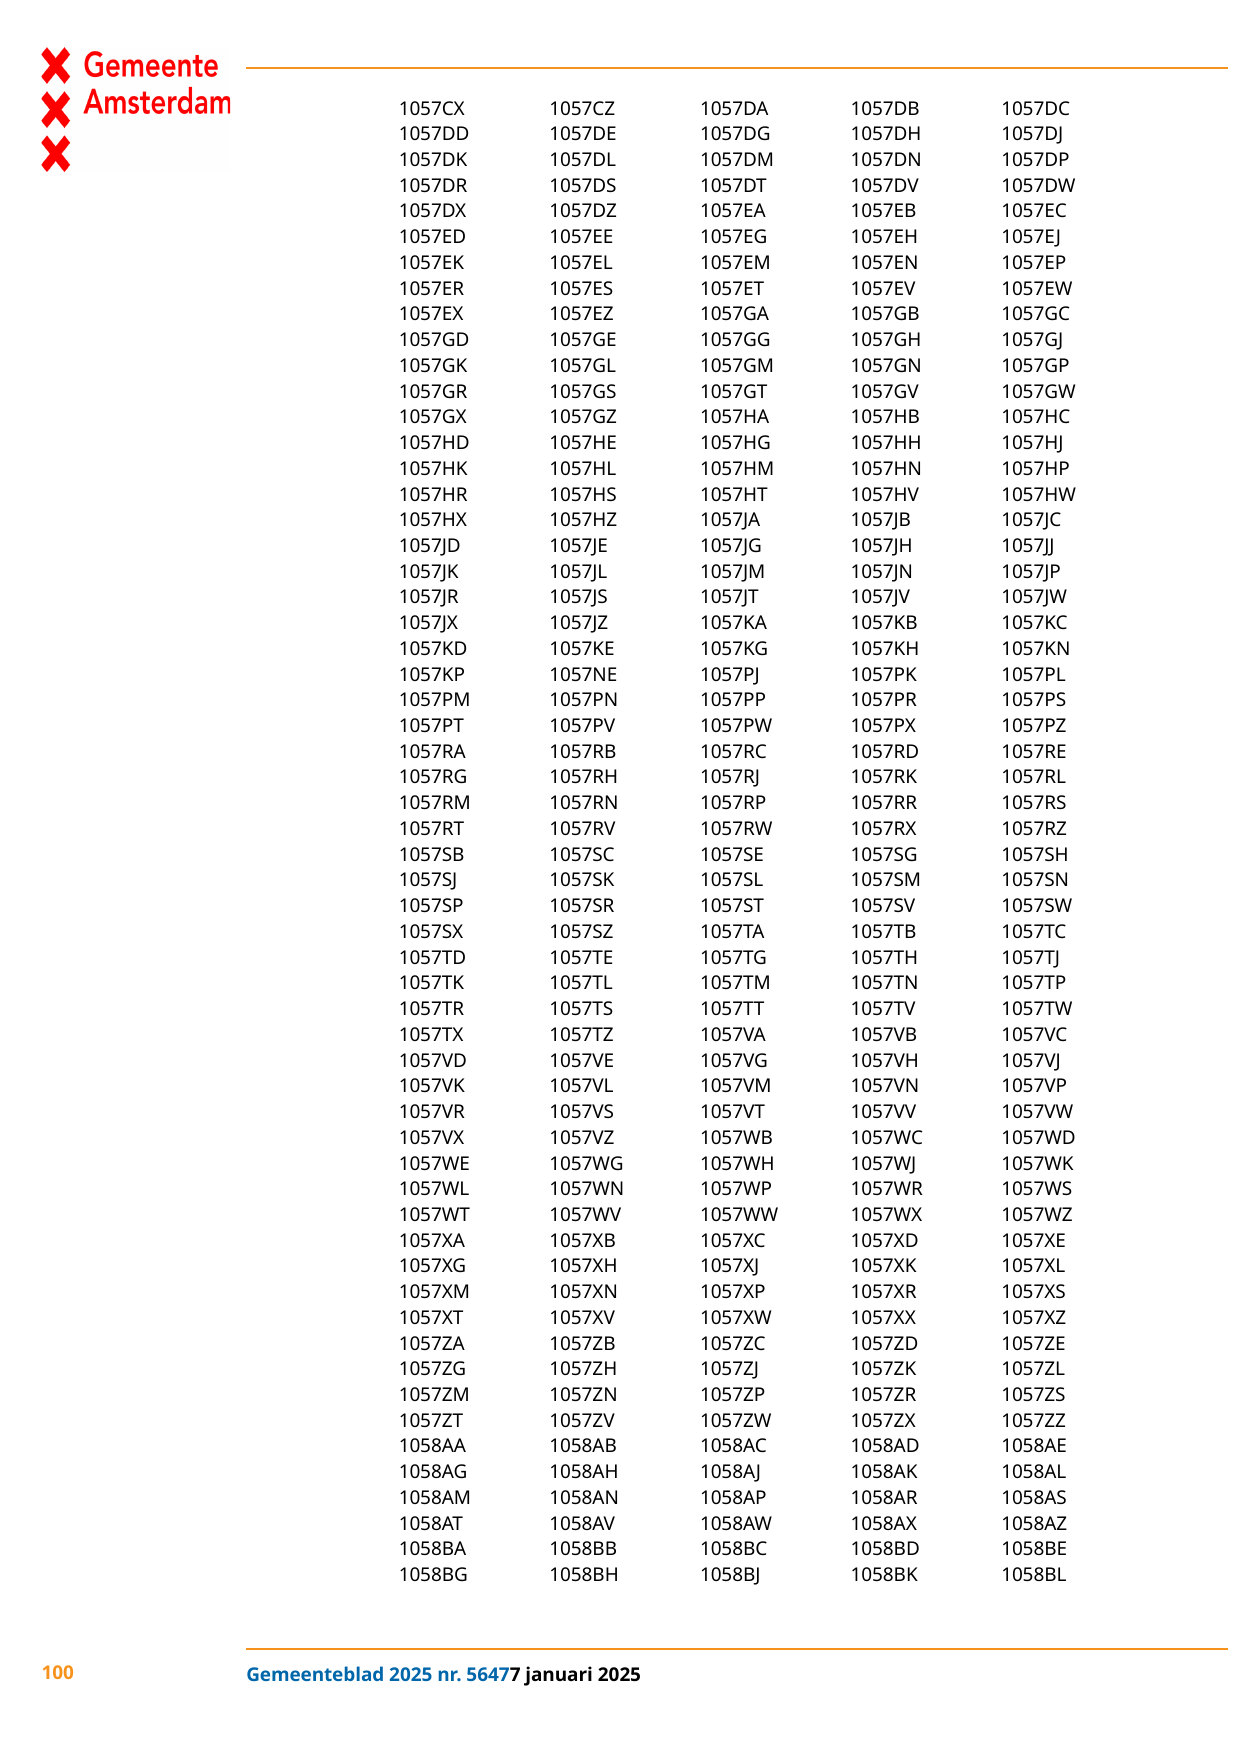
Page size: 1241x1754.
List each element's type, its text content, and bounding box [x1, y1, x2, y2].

table_cell 1057ER [399, 275, 549, 301]
table_cell 1057VS [549, 1098, 700, 1124]
table_cell 1057JT [700, 584, 850, 609]
table_cell 1057VB [850, 1021, 1001, 1047]
table_cell 1057EL [549, 249, 700, 275]
table_cell 1057PS [1001, 687, 1152, 712]
table_cell 1057RC [700, 738, 850, 764]
table_cell 1057WK [1001, 1150, 1152, 1175]
table_cell 1057WV [549, 1201, 700, 1227]
table_cell 1057TL [549, 970, 700, 995]
table_cell 1057JV [850, 584, 1001, 609]
table_cell 1057ZZ [1001, 1407, 1152, 1433]
table_cell 1057SV [850, 893, 1001, 918]
table_cell 1057DJ [1001, 121, 1152, 146]
table_cell 1057VM [700, 1073, 850, 1098]
table_cell 1057RS [1001, 790, 1152, 815]
table_cell 1057ET [700, 275, 850, 301]
table_cell 1057RJ [700, 764, 850, 789]
table_cell 1057PT [399, 712, 549, 738]
table_cell 1058AP [700, 1484, 850, 1510]
table_cell [248, 301, 398, 326]
table_cell 1057RB [549, 738, 700, 764]
table_cell 1057EG [700, 224, 850, 249]
table_cell [248, 404, 398, 429]
table_cell [248, 1304, 398, 1330]
table_cell 1058BE [1001, 1536, 1152, 1561]
table_cell 1057VL [549, 1073, 700, 1098]
table_cell 1057GV [850, 378, 1001, 403]
table_cell 1057JG [700, 532, 850, 558]
table_cell 1057EK [399, 249, 549, 275]
table_cell 1057TK [399, 970, 549, 995]
table_cell 1057XX [850, 1304, 1001, 1330]
table_cell [248, 944, 398, 969]
table_cell 1057CZ [549, 95, 700, 121]
table_cell 1057TX [399, 1021, 549, 1047]
table_cell 1057ZL [1001, 1356, 1152, 1381]
table_cell 1057XW [700, 1304, 850, 1330]
table_cell 1057TG [700, 944, 850, 969]
table_cell 1058BG [399, 1561, 549, 1587]
table_cell 1057WW [700, 1201, 850, 1227]
table_cell [248, 1175, 398, 1201]
table_cell 1057WC [850, 1124, 1001, 1150]
table_cell 1057GG [700, 326, 850, 352]
table_cell [248, 481, 398, 506]
table_cell 1057TS [549, 995, 700, 1021]
table_cell 1057EB [850, 198, 1001, 223]
table_cell 1057JJ [1001, 532, 1152, 558]
table_cell 1057GZ [549, 404, 700, 429]
table_cell 1057WG [549, 1150, 700, 1175]
table_cell 1057TC [1001, 918, 1152, 944]
table_cell 1057WT [399, 1201, 549, 1227]
table_cell 1057JS [549, 584, 700, 609]
table_cell 1057DD [399, 121, 549, 146]
table_cell [248, 1459, 398, 1484]
table_cell 1057GJ [1001, 326, 1152, 352]
table_cell 1057VV [850, 1098, 1001, 1124]
table_cell 1057GA [700, 301, 850, 326]
table_cell 1057ZT [399, 1407, 549, 1433]
table_cell 1057SB [399, 841, 549, 867]
table_cell 1057WH [700, 1150, 850, 1175]
table_cell 1057PP [700, 687, 850, 712]
table_cell 1057ES [549, 275, 700, 301]
table_cell [248, 1561, 398, 1587]
table_cell [248, 455, 398, 481]
table_cell [248, 738, 398, 764]
table_cell 1057TE [549, 944, 700, 969]
table_cell [248, 1227, 398, 1253]
table_cell 1057XP [700, 1278, 850, 1304]
table_cell 1057JK [399, 558, 549, 584]
table_cell [248, 1536, 398, 1561]
table_cell 1057SN [1001, 867, 1152, 892]
table_cell 1057GP [1001, 352, 1152, 378]
table_cell [248, 249, 398, 275]
table_cell 1057JW [1001, 584, 1152, 609]
table_cell 1057RE [1001, 738, 1152, 764]
table_cell 1057EM [700, 249, 850, 275]
table_cell 1057JE [549, 532, 700, 558]
table_cell 1057XC [700, 1227, 850, 1253]
table_cell 1057GK [399, 352, 549, 378]
table_cell 1057WX [850, 1201, 1001, 1227]
table_cell [248, 224, 398, 249]
table_cell 1057RP [700, 790, 850, 815]
table_cell 1057DM [700, 146, 850, 172]
table_cell 1058BL [1001, 1561, 1152, 1587]
table_cell 1057ED [399, 224, 549, 249]
table_cell 1057KP [399, 661, 549, 687]
table_cell 1057EH [850, 224, 1001, 249]
table_cell 1057DT [700, 172, 850, 198]
table_cell 1057PJ [700, 661, 850, 687]
table_cell 1057VA [700, 1021, 850, 1047]
table_cell 1057EJ [1001, 224, 1152, 249]
table_cell 1057PX [850, 712, 1001, 738]
table_cell 1057DW [1001, 172, 1152, 198]
table_cell 1057TR [399, 995, 549, 1021]
table_cell [248, 867, 398, 892]
table_cell 1057DH [850, 121, 1001, 146]
table_cell [248, 764, 398, 789]
table_cell 1057TB [850, 918, 1001, 944]
table_cell 1058AN [549, 1484, 700, 1510]
table_cell 1057TW [1001, 995, 1152, 1021]
table_cell 1058AZ [1001, 1510, 1152, 1536]
table_cell [248, 661, 398, 687]
table_cell [248, 815, 398, 841]
table_cell 1057RG [399, 764, 549, 789]
table_cell 1057VE [549, 1047, 700, 1072]
table_cell 1057JM [700, 558, 850, 584]
table_cell 1057RW [700, 815, 850, 841]
table_cell 1057GM [700, 352, 850, 378]
table_cell 1057JD [399, 532, 549, 558]
table_cell [248, 1253, 398, 1278]
table_cell 1057SX [399, 918, 549, 944]
table_cell 1057XR [850, 1278, 1001, 1304]
table_cell [248, 893, 398, 918]
table_cell 1057ZE [1001, 1330, 1152, 1356]
table_cell 1058AB [549, 1433, 700, 1458]
table_cell [248, 1098, 398, 1124]
table_cell 1057VW [1001, 1098, 1152, 1124]
table_cell 1058AE [1001, 1433, 1152, 1458]
table_cell [248, 198, 398, 223]
table_cell 1057TM [700, 970, 850, 995]
table_cell 1057DK [399, 146, 549, 172]
table_cell 1058AM [399, 1484, 549, 1510]
table_cell 1057GE [549, 326, 700, 352]
table_cell 1057HL [549, 455, 700, 481]
table_cell 1057HK [399, 455, 549, 481]
table_cell 1058AW [700, 1510, 850, 1536]
table_cell 1058AC [700, 1433, 850, 1458]
table_cell 1057WJ [850, 1150, 1001, 1175]
table_cell 1057RD [850, 738, 1001, 764]
table_cell 1057SM [850, 867, 1001, 892]
table_cell [248, 429, 398, 455]
table_cell 1058AS [1001, 1484, 1152, 1510]
table_cell 1057ZC [700, 1330, 850, 1356]
table_cell 1057XN [549, 1278, 700, 1304]
table_cell 1057ZH [549, 1356, 700, 1381]
table_cell [248, 1356, 398, 1381]
table_cell 1057PW [700, 712, 850, 738]
table_cell 1058BC [700, 1536, 850, 1561]
table_cell 1057DC [1001, 95, 1152, 121]
table_cell 1057WN [549, 1175, 700, 1201]
table_cell 1057PN [549, 687, 700, 712]
table_cell 1057JC [1001, 506, 1152, 532]
table_cell 1057KC [1001, 609, 1152, 635]
table_cell 1057WB [700, 1124, 850, 1150]
table_cell 1057SW [1001, 893, 1152, 918]
table_cell 1058AL [1001, 1459, 1152, 1484]
table_cell 1057DR [399, 172, 549, 198]
table_cell 1057GL [549, 352, 700, 378]
table_cell 1057TZ [549, 1021, 700, 1047]
table_cell 1057RH [549, 764, 700, 789]
table_cell 1057XZ [1001, 1304, 1152, 1330]
table_cell 1057PV [549, 712, 700, 738]
table_cell 1057TJ [1001, 944, 1152, 969]
table_cell 1057ZK [850, 1356, 1001, 1381]
table_cell 1058BJ [700, 1561, 850, 1587]
table_cell 1057JH [850, 532, 1001, 558]
table_cell 1057RM [399, 790, 549, 815]
table_cell 1057WS [1001, 1175, 1152, 1201]
table_cell 1057DA [700, 95, 850, 121]
table_cell 1057WP [700, 1175, 850, 1201]
table_cell 1057ZR [850, 1381, 1001, 1407]
table_cell [248, 532, 398, 558]
table_cell 1057KH [850, 635, 1001, 661]
table_cell 1057VN [850, 1073, 1001, 1098]
table_cell 1057HP [1001, 455, 1152, 481]
table_cell [248, 584, 398, 609]
table_cell 1057ZW [700, 1407, 850, 1433]
table_cell 1058BA [399, 1536, 549, 1561]
table_cell 1057JP [1001, 558, 1152, 584]
table_cell 1057EZ [549, 301, 700, 326]
table_cell 1057NE [549, 661, 700, 687]
table_cell 1057HR [399, 481, 549, 506]
table_cell 1057CX [399, 95, 549, 121]
table_cell 1057XM [399, 1278, 549, 1304]
table_cell 1057JL [549, 558, 700, 584]
table_cell 1057GB [850, 301, 1001, 326]
table_cell 1057RK [850, 764, 1001, 789]
table_cell 1057EN [850, 249, 1001, 275]
table_cell 1057DP [1001, 146, 1152, 172]
table_cell 1057HD [399, 429, 549, 455]
table_cell 1058AX [850, 1510, 1001, 1536]
table_cell 1057XG [399, 1253, 549, 1278]
table_cell 1057GN [850, 352, 1001, 378]
table_cell 1057XT [399, 1304, 549, 1330]
table_cell 1057XE [1001, 1227, 1152, 1253]
table_cell 1057ZX [850, 1407, 1001, 1433]
table_cell 1057ST [700, 893, 850, 918]
picture [41, 47, 231, 172]
table_cell 1058AH [549, 1459, 700, 1484]
table_cell 1057HE [549, 429, 700, 455]
table_cell [248, 95, 398, 121]
table_cell [248, 1433, 398, 1458]
table_cell 1057TH [850, 944, 1001, 969]
table_cell [248, 1278, 398, 1304]
table_cell 1058AA [399, 1433, 549, 1458]
table_cell 1057HG [700, 429, 850, 455]
table_cell 1057PR [850, 687, 1001, 712]
table_cell 1057TN [850, 970, 1001, 995]
table_cell 1057WE [399, 1150, 549, 1175]
table_cell 1057VH [850, 1047, 1001, 1072]
table_cell [248, 1073, 398, 1098]
table_cell 1057KD [399, 635, 549, 661]
table_cell 1057SH [1001, 841, 1152, 867]
table_cell 1057SG [850, 841, 1001, 867]
table_cell 1058AT [399, 1510, 549, 1536]
table_cell 1057RV [549, 815, 700, 841]
table_cell 1057PM [399, 687, 549, 712]
table_cell 1057GC [1001, 301, 1152, 326]
table_cell 1057TV [850, 995, 1001, 1021]
table_cell 1057RR [850, 790, 1001, 815]
table_cell 1057ZN [549, 1381, 700, 1407]
table_cell 1057XD [850, 1227, 1001, 1253]
table_cell 1057JN [850, 558, 1001, 584]
table_cell 1057ZS [1001, 1381, 1152, 1407]
table_cell [248, 609, 398, 635]
table_cell 1057PZ [1001, 712, 1152, 738]
table_cell 1057KG [700, 635, 850, 661]
table_cell 1057DV [850, 172, 1001, 198]
table_cell 1057KE [549, 635, 700, 661]
table_cell 1057JA [700, 506, 850, 532]
table_cell [248, 970, 398, 995]
table_cell 1058AD [850, 1433, 1001, 1458]
table_cell 1057DL [549, 146, 700, 172]
table_cell 1057RA [399, 738, 549, 764]
table_cell [248, 918, 398, 944]
table_cell 1057GX [399, 404, 549, 429]
table_cell 1057HW [1001, 481, 1152, 506]
table_cell 1058AK [850, 1459, 1001, 1484]
table_cell 1057ZD [850, 1330, 1001, 1356]
table_cell 1057DX [399, 198, 549, 223]
table_cell 1058AJ [700, 1459, 850, 1484]
table_cell 1057SJ [399, 867, 549, 892]
table_cell 1057JX [399, 609, 549, 635]
table_cell 1057ZB [549, 1330, 700, 1356]
table_cell 1057XJ [700, 1253, 850, 1278]
table_cell 1057VX [399, 1124, 549, 1150]
table_cell 1057SL [700, 867, 850, 892]
table_cell [248, 841, 398, 867]
table_cell 1057GR [399, 378, 549, 403]
table_cell 1058AR [850, 1484, 1001, 1510]
table_cell [248, 121, 398, 146]
table_cell 1057HM [700, 455, 850, 481]
table_cell 1057VJ [1001, 1047, 1152, 1072]
table_cell 1057GH [850, 326, 1001, 352]
table_cell 1057HZ [549, 506, 700, 532]
table_cell 1057JB [850, 506, 1001, 532]
table_cell [248, 378, 398, 403]
table_cell [248, 506, 398, 532]
table_cell 1057GT [700, 378, 850, 403]
table_cell 1057RL [1001, 764, 1152, 789]
table_cell [248, 635, 398, 661]
table_cell 1057HX [399, 506, 549, 532]
table_cell 1057EP [1001, 249, 1152, 275]
table_cell [248, 352, 398, 378]
table_cell 1058AV [549, 1510, 700, 1536]
table_cell [248, 1381, 398, 1407]
table_cell 1057HN [850, 455, 1001, 481]
table_cell 1058BD [850, 1536, 1001, 1561]
table_cell 1057SK [549, 867, 700, 892]
table_cell 1057HV [850, 481, 1001, 506]
table_cell [248, 1124, 398, 1150]
table_cell [248, 1510, 398, 1536]
table_cell [248, 558, 398, 584]
table_cell 1057XV [549, 1304, 700, 1330]
table_cell 1058BB [549, 1536, 700, 1561]
table_cell 1058BH [549, 1561, 700, 1587]
table_cell [248, 712, 398, 738]
table_cell 1057EV [850, 275, 1001, 301]
table_cell [248, 275, 398, 301]
table_cell 1057XL [1001, 1253, 1152, 1278]
table_cell 1057RX [850, 815, 1001, 841]
table_cell 1058AG [399, 1459, 549, 1484]
table_cell 1057TD [399, 944, 549, 969]
table_cell 1057ZJ [700, 1356, 850, 1381]
table_cell 1057VD [399, 1047, 549, 1072]
table_cell 1057DZ [549, 198, 700, 223]
table_cell 1057VP [1001, 1073, 1152, 1098]
table_cell 1057VT [700, 1098, 850, 1124]
table_cell 1057VK [399, 1073, 549, 1098]
table_cell 1057RZ [1001, 815, 1152, 841]
table_cell 1057TA [700, 918, 850, 944]
table_cell 1057HT [700, 481, 850, 506]
table_cell 1057HB [850, 404, 1001, 429]
table_cell 1057VR [399, 1098, 549, 1124]
table_cell [248, 1021, 398, 1047]
table_cell 1057XB [549, 1227, 700, 1253]
table_cell [248, 790, 398, 815]
table_cell [248, 995, 398, 1021]
table_cell 1057DE [549, 121, 700, 146]
table_cell 1057XK [850, 1253, 1001, 1278]
table_cell 1057WZ [1001, 1201, 1152, 1227]
table_cell 1057JZ [549, 609, 700, 635]
table_cell 1057ZM [399, 1381, 549, 1407]
table_cell 1057KB [850, 609, 1001, 635]
table_cell 1057VZ [549, 1124, 700, 1150]
table_cell 1057XH [549, 1253, 700, 1278]
table_cell 1057SE [700, 841, 850, 867]
table_cell 1057PL [1001, 661, 1152, 687]
table_cell 1057VC [1001, 1021, 1152, 1047]
table_cell 1057SZ [549, 918, 700, 944]
table_cell 1057EW [1001, 275, 1152, 301]
table_cell 1057VG [700, 1047, 850, 1072]
table_cell [248, 172, 398, 198]
table_cell 1057DG [700, 121, 850, 146]
table_cell [248, 1484, 398, 1510]
table_cell 1057HA [700, 404, 850, 429]
table_cell 1057TP [1001, 970, 1152, 995]
table_cell [248, 146, 398, 172]
table_cell 1057ZP [700, 1381, 850, 1407]
table_cell 1057EX [399, 301, 549, 326]
table_cell 1057PK [850, 661, 1001, 687]
table_cell [248, 326, 398, 352]
table_cell 1057RN [549, 790, 700, 815]
table_cell 1057HJ [1001, 429, 1152, 455]
table_cell 1057ZV [549, 1407, 700, 1433]
table_cell 1057HH [850, 429, 1001, 455]
table_cell 1057GD [399, 326, 549, 352]
table_cell 1057KN [1001, 635, 1152, 661]
table_cell 1057SC [549, 841, 700, 867]
table_cell 1057EC [1001, 198, 1152, 223]
table_cell 1057XS [1001, 1278, 1152, 1304]
table_cell 1057EA [700, 198, 850, 223]
table_cell 1057JR [399, 584, 549, 609]
table_cell [248, 1150, 398, 1175]
table_cell 1057TT [700, 995, 850, 1021]
table_cell 1057HC [1001, 404, 1152, 429]
table_cell 1057SR [549, 893, 700, 918]
table_cell 1057DN [850, 146, 1001, 172]
table_cell [248, 687, 398, 712]
table_cell 1057HS [549, 481, 700, 506]
table_cell 1057WR [850, 1175, 1001, 1201]
table_cell 1057GS [549, 378, 700, 403]
table_cell 1057DB [850, 95, 1001, 121]
table_cell [248, 1201, 398, 1227]
table_cell 1057SP [399, 893, 549, 918]
table_cell 1057WD [1001, 1124, 1152, 1150]
table_cell 1057XA [399, 1227, 549, 1253]
table_cell 1057GW [1001, 378, 1152, 403]
table_cell 1057WL [399, 1175, 549, 1201]
table_cell 1057ZA [399, 1330, 549, 1356]
table_cell 1057RT [399, 815, 549, 841]
table_cell 1058BK [850, 1561, 1001, 1587]
table_cell 1057KA [700, 609, 850, 635]
table_cell [248, 1047, 398, 1072]
table_cell 1057ZG [399, 1356, 549, 1381]
table_cell [248, 1330, 398, 1356]
table_cell 1057EE [549, 224, 700, 249]
table_cell 1057DS [549, 172, 700, 198]
table_cell [248, 1407, 398, 1433]
